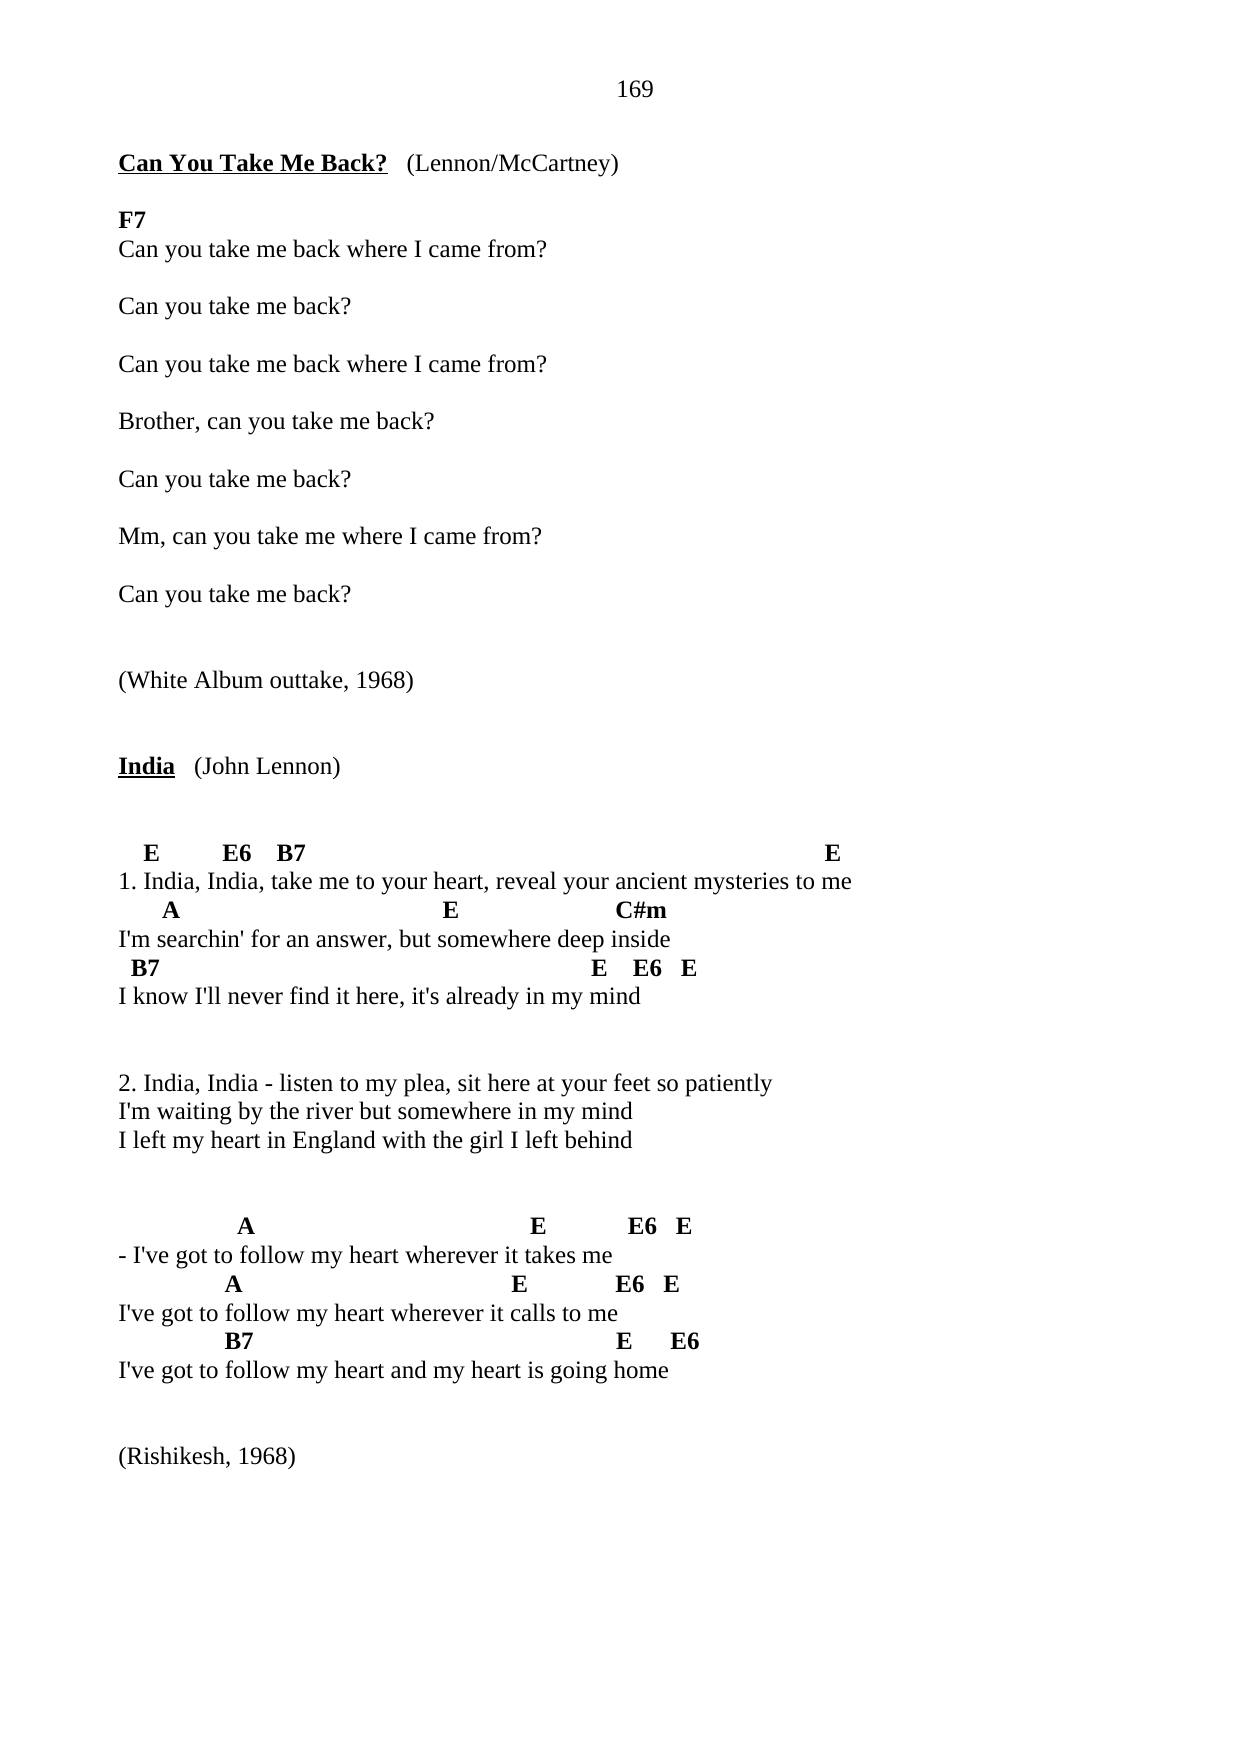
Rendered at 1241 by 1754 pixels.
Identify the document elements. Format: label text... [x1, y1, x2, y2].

text 2. India, India - listen to my plea, sit here at your feet so patiently [118, 1068, 1152, 1096]
text B7 E E6 [118, 1326, 1152, 1355]
text A E E6 E [118, 1211, 1152, 1240]
text I've got to follow my heart and my heart is going home [118, 1355, 1152, 1384]
text India (John Lennon) [118, 751, 1152, 809]
text (White Album outtake, 1968) [118, 665, 1152, 694]
text I left my heart in England with the girl I left behind [118, 1125, 1152, 1183]
text I know I'll never find it here, it's already in my mind [118, 981, 1152, 1039]
text - I've got to follow my heart wherever it takes me [118, 1240, 1152, 1269]
text (Rishikesh, 1968) [118, 1441, 1152, 1470]
text I'm searchin' for an answer, but somewhere deep inside [118, 924, 1152, 953]
text B7 E E6 E [118, 953, 1152, 981]
text Can you take me back where I came from? Can you take me back? Can you take me back where I came from? Brother, can you take me back? Can you take me back? Mm, can you take me where I came from? Can you take me back? [118, 234, 1152, 608]
text I'm waiting by the river but somewhere in my mind [118, 1096, 1152, 1125]
text E E6 B7 E [118, 838, 1152, 866]
text I've got to follow my heart wherever it calls to me [118, 1298, 1152, 1326]
text Can You Take Me Back? (Lennon/McCartney) [118, 148, 1152, 205]
text 1. India, India, take me to your heart, reveal your ancient mysteries to me [118, 866, 1152, 895]
text A E E6 E [118, 1269, 1152, 1298]
text F7 [118, 205, 1152, 234]
text A E C#m [118, 895, 1152, 924]
